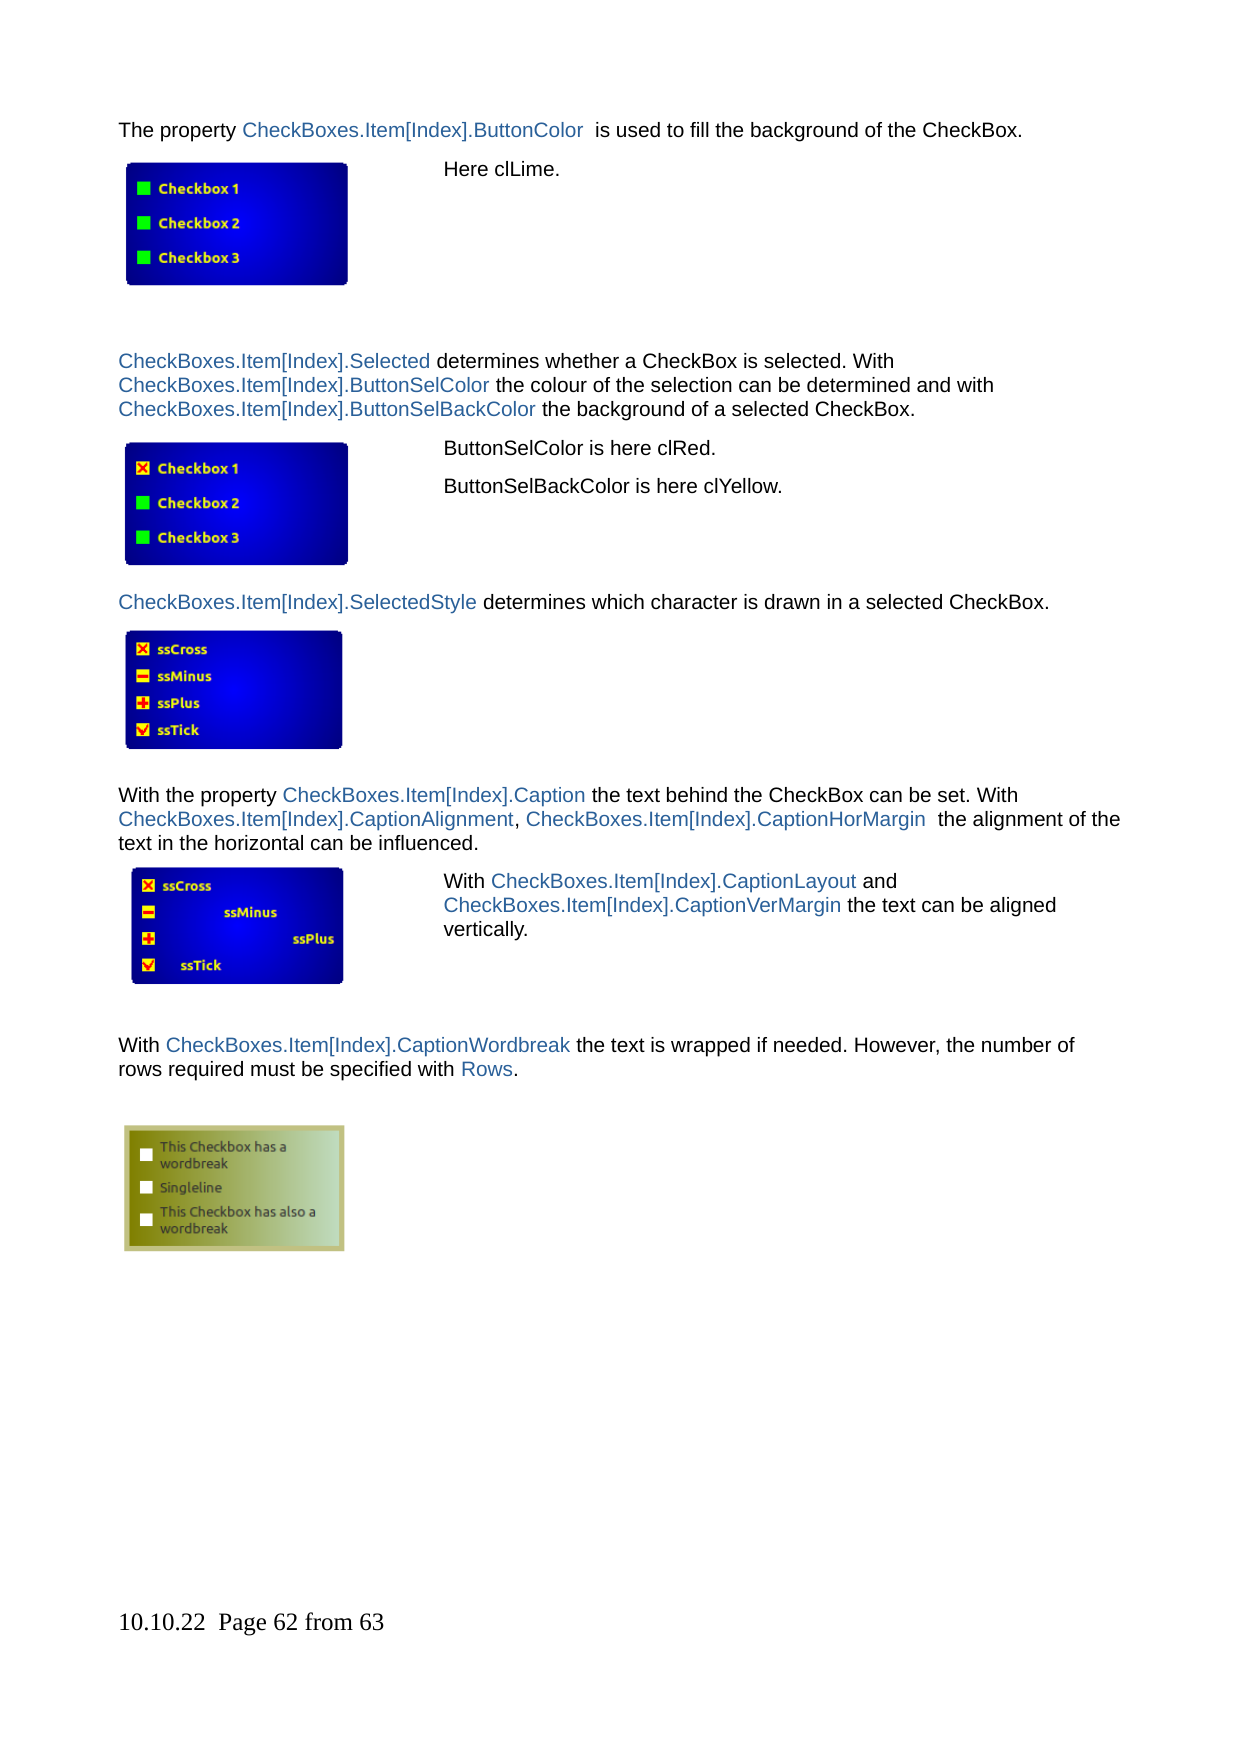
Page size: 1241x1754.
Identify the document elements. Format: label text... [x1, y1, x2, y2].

text Here clLime. [360, 157, 1122, 181]
picture [115, 156, 360, 302]
text With CheckBoxes.Item[Index].CaptionLayout and CheckBoxes.Item[Index].CaptionVerMargin the text can be aligned vertically. [356, 869, 1122, 941]
picture [122, 859, 356, 1001]
text With CheckBoxes.Item[Index].CaptionWordbreak the text is wrapped if needed. However, the number of rows required must be specified with Rows. [118, 1033, 1122, 1081]
picture [118, 1117, 358, 1268]
text The property CheckBoxes.Item[Index].ButtonColor is used to fill the background of the CheckBox. [118, 118, 1122, 142]
picture [118, 622, 351, 762]
picture [115, 428, 357, 583]
text ButtonSelColor is here clRed. [357, 436, 1122, 460]
text CheckBoxes.Item[Index].SelectedStyle determines which character is drawn in a selected CheckBox. [118, 590, 1122, 614]
text ButtonSelBackColor is here clYellow. [357, 474, 1122, 498]
text With the property CheckBoxes.Item[Index].Caption the text behind the CheckBox can be set. With CheckBoxes.Item[Index].CaptionAlignment, CheckBoxes.Item[Index].CaptionHorMargin the alignment of the text in the horizontal can be influenced. [118, 783, 1122, 854]
text CheckBoxes.Item[Index].Selected determines whether a CheckBox is selected. With CheckBoxes.Item[Index].ButtonSelColor the colour of the selection can be determined and with CheckBoxes.Item[Index].ButtonSelBackColor the background of a selected CheckBox. [118, 349, 1122, 421]
